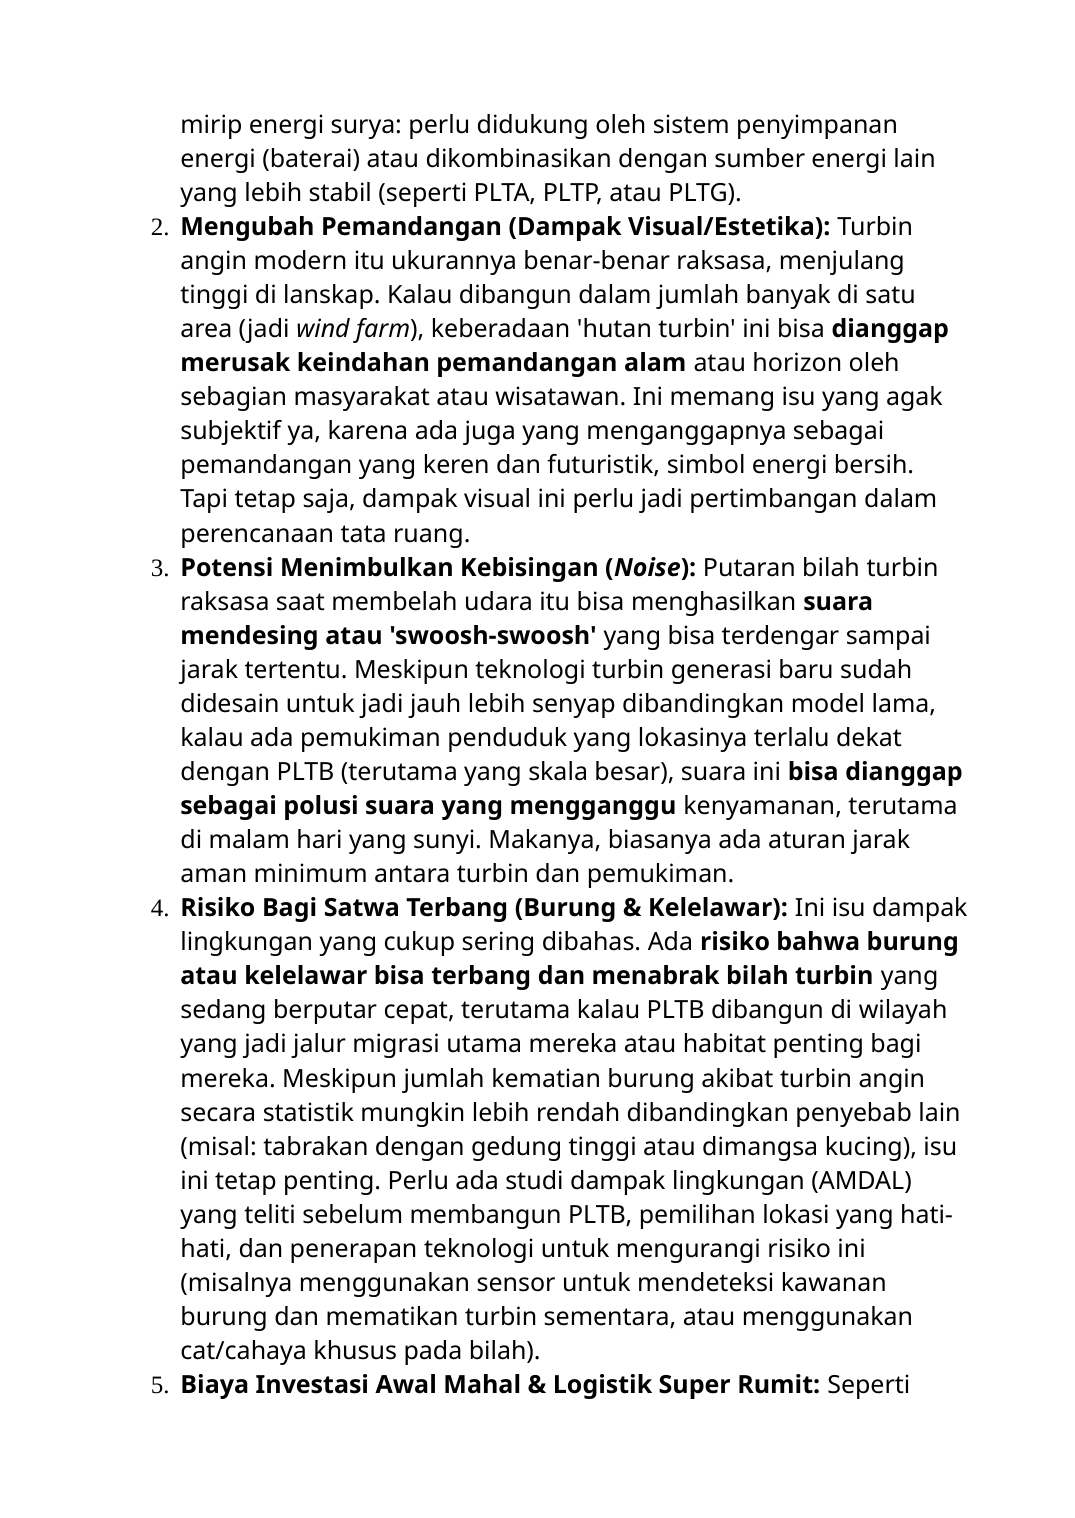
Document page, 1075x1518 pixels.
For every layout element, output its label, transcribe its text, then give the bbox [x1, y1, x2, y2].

list Mengubah Pemandangan (Dampak Visual/Estetika): Turbin angin modern itu ukurannya benar-benar raksasa, menjulang tinggi di lanskap. Kalau dibangun dalam jumlah banyak di satu area (jadi wind farm), keberadaan 'hutan turbin' ini bisa dianggap merusak keindahan pemandangan alam atau horizon oleh sebagian masyarakat atau wisatawan. Ini memang isu yang agak subjektif ya, karena ada juga yang menganggapnya sebagai pemandangan yang keren dan futuristik, simbol energi bersih. Tapi tetap saja, dampak visual ini perlu jadi pertimbangan dalam perencanaan tata ruang. [151, 209, 968, 549]
list Risiko Bagi Satwa Terbang (Burung & Kelelawar): Ini isu dampak lingkungan yang cukup sering dibahas. Ada risiko bahwa burung atau kelelawar bisa terbang dan menabrak bilah turbin yang sedang berputar cepat, terutama kalau PLTB dibangun di wilayah yang jadi jalur migrasi utama mereka atau habitat penting bagi mereka. Meskipun jumlah kematian burung akibat turbin angin secara statistik mungkin lebih rendah dibandingkan penyebab lain (misal: tabrakan dengan gedung tinggi atau dimangsa kucing), isu ini tetap penting. Perlu ada studi dampak lingkungan (AMDAL) yang teliti sebelum membangun PLTB, pemilihan lokasi yang hati-hati, dan penerapan teknologi untuk mengurangi risiko ini (misalnya menggunakan sensor untuk mendeteksi kawanan burung dan mematikan turbin sementara, atau menggunakan cat/cahaya khusus pada bilah). [151, 890, 968, 1367]
list mirip energi surya: perlu didukung oleh sistem penyimpanan energi (baterai) atau dikombinasikan dengan sumber energi lain yang lebih stabil (seperti PLTA, PLTP, atau PLTG). [151, 106, 968, 209]
list Potensi Menimbulkan Kebisingan (Noise): Putaran bilah turbin raksasa saat membelah udara itu bisa menghasilkan suara mendesing atau 'swoosh-swoosh' yang bisa terdengar sampai jarak tertentu. Meskipun teknologi turbin generasi baru sudah didesain untuk jadi jauh lebih senyap dibandingkan model lama, kalau ada pemukiman penduduk yang lokasinya terlalu dekat dengan PLTB (terutama yang skala besar), suara ini bisa dianggap sebagai polusi suara yang mengganggu kenyamanan, terutama di malam hari yang sunyi. Makanya, biasanya ada aturan jarak aman minimum antara turbin dan pemukiman. [151, 549, 968, 890]
list Biaya Investasi Awal Mahal & Logistik Super Rumit: Seperti [151, 1367, 968, 1401]
